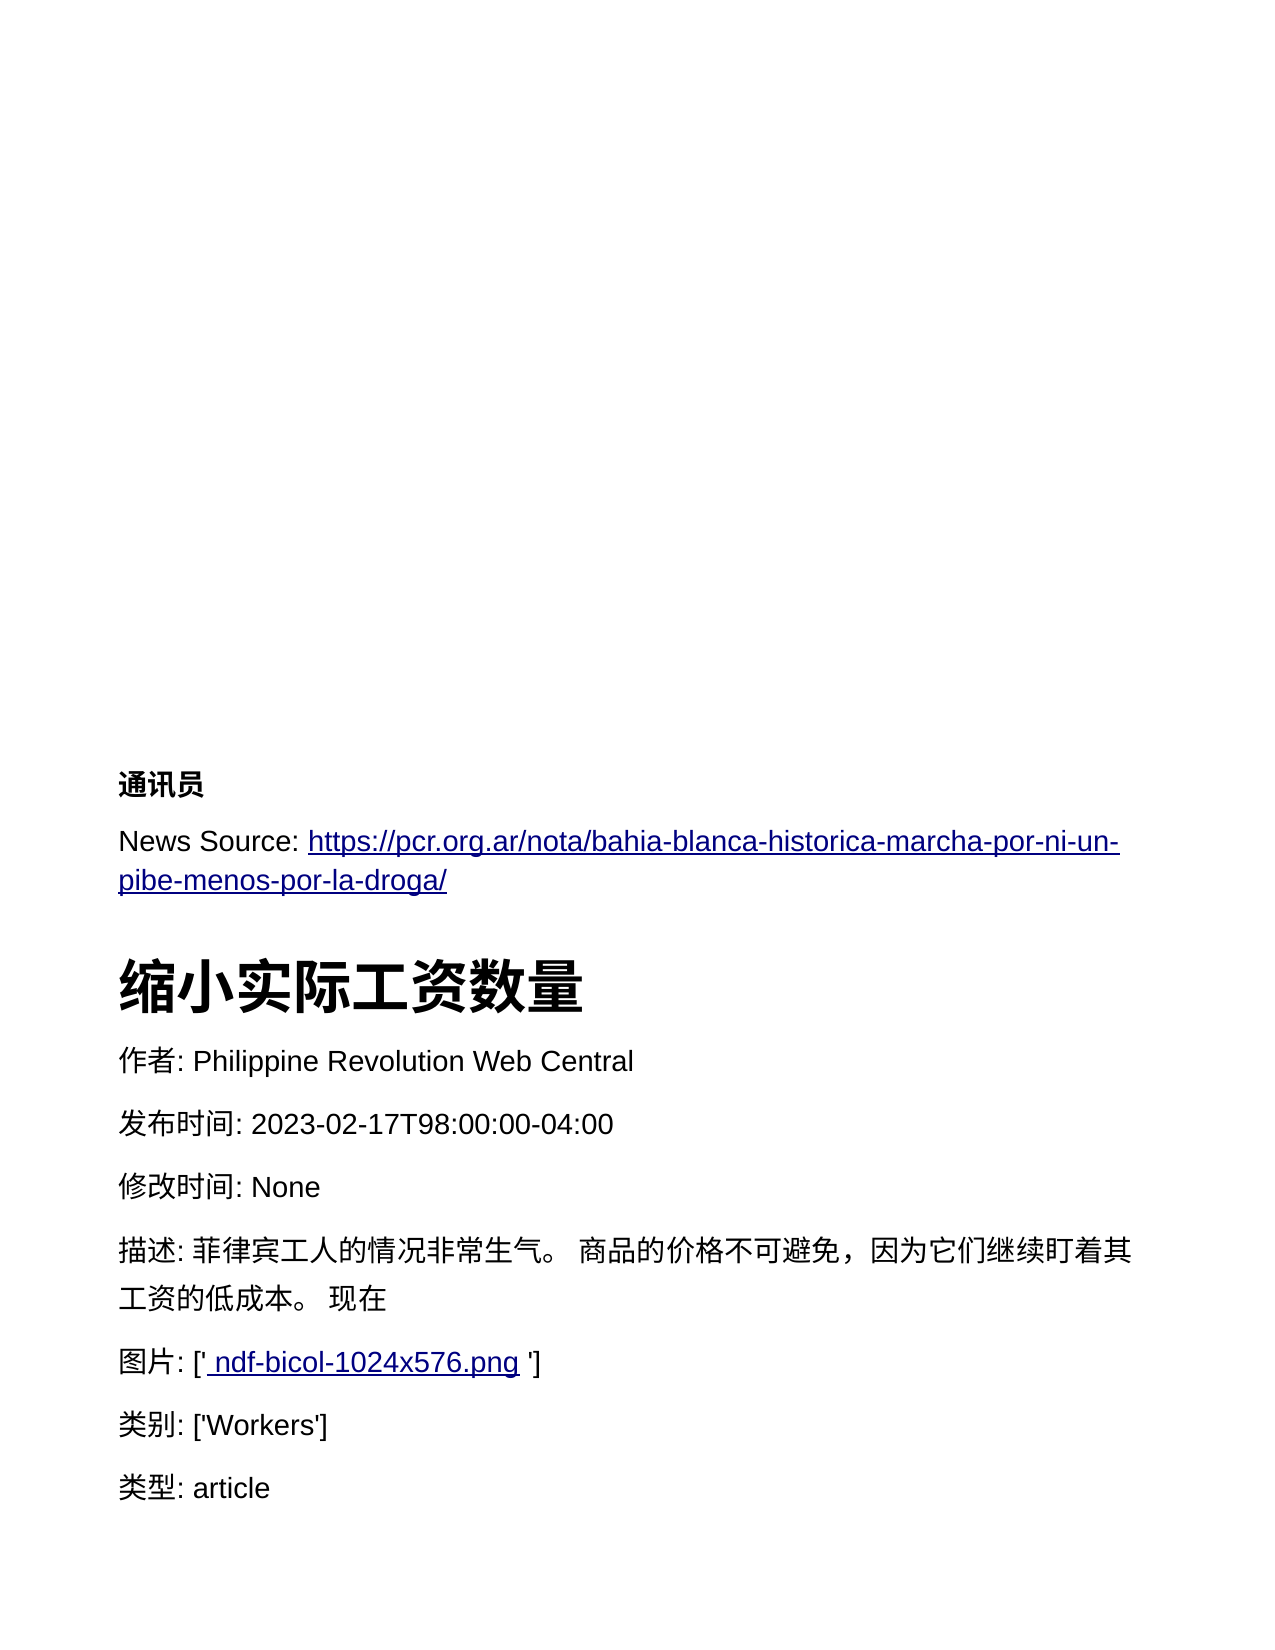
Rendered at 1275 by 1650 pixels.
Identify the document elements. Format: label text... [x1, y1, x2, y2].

text News Source: https://pcr.org.ar/nota/bahia-blanca-historica-marcha-por-ni-un-pibe-menos-por-la-droga/ [118, 824, 1157, 896]
text 修改时间: None [118, 1164, 1157, 1206]
text 作者: Philippine Revolution Web Central [118, 1038, 1157, 1080]
text 类别: ['Workers'] [118, 1402, 1157, 1444]
text 类型: article [118, 1465, 1157, 1507]
text 描述: 菲律宾工人的情况非常生气。 商品的价格不可避免，因为它们继续盯着其工资的低成本。 现在 [118, 1227, 1157, 1318]
text 图片: [' ndf-bicol-1024x576.png '] [118, 1339, 1157, 1381]
subtitle 缩小实际工资数量 [118, 941, 1157, 1025]
text 通讯员 [118, 118, 1157, 803]
text 发布时间: 2023-02-17T98:00:00-04:00 [118, 1101, 1157, 1143]
